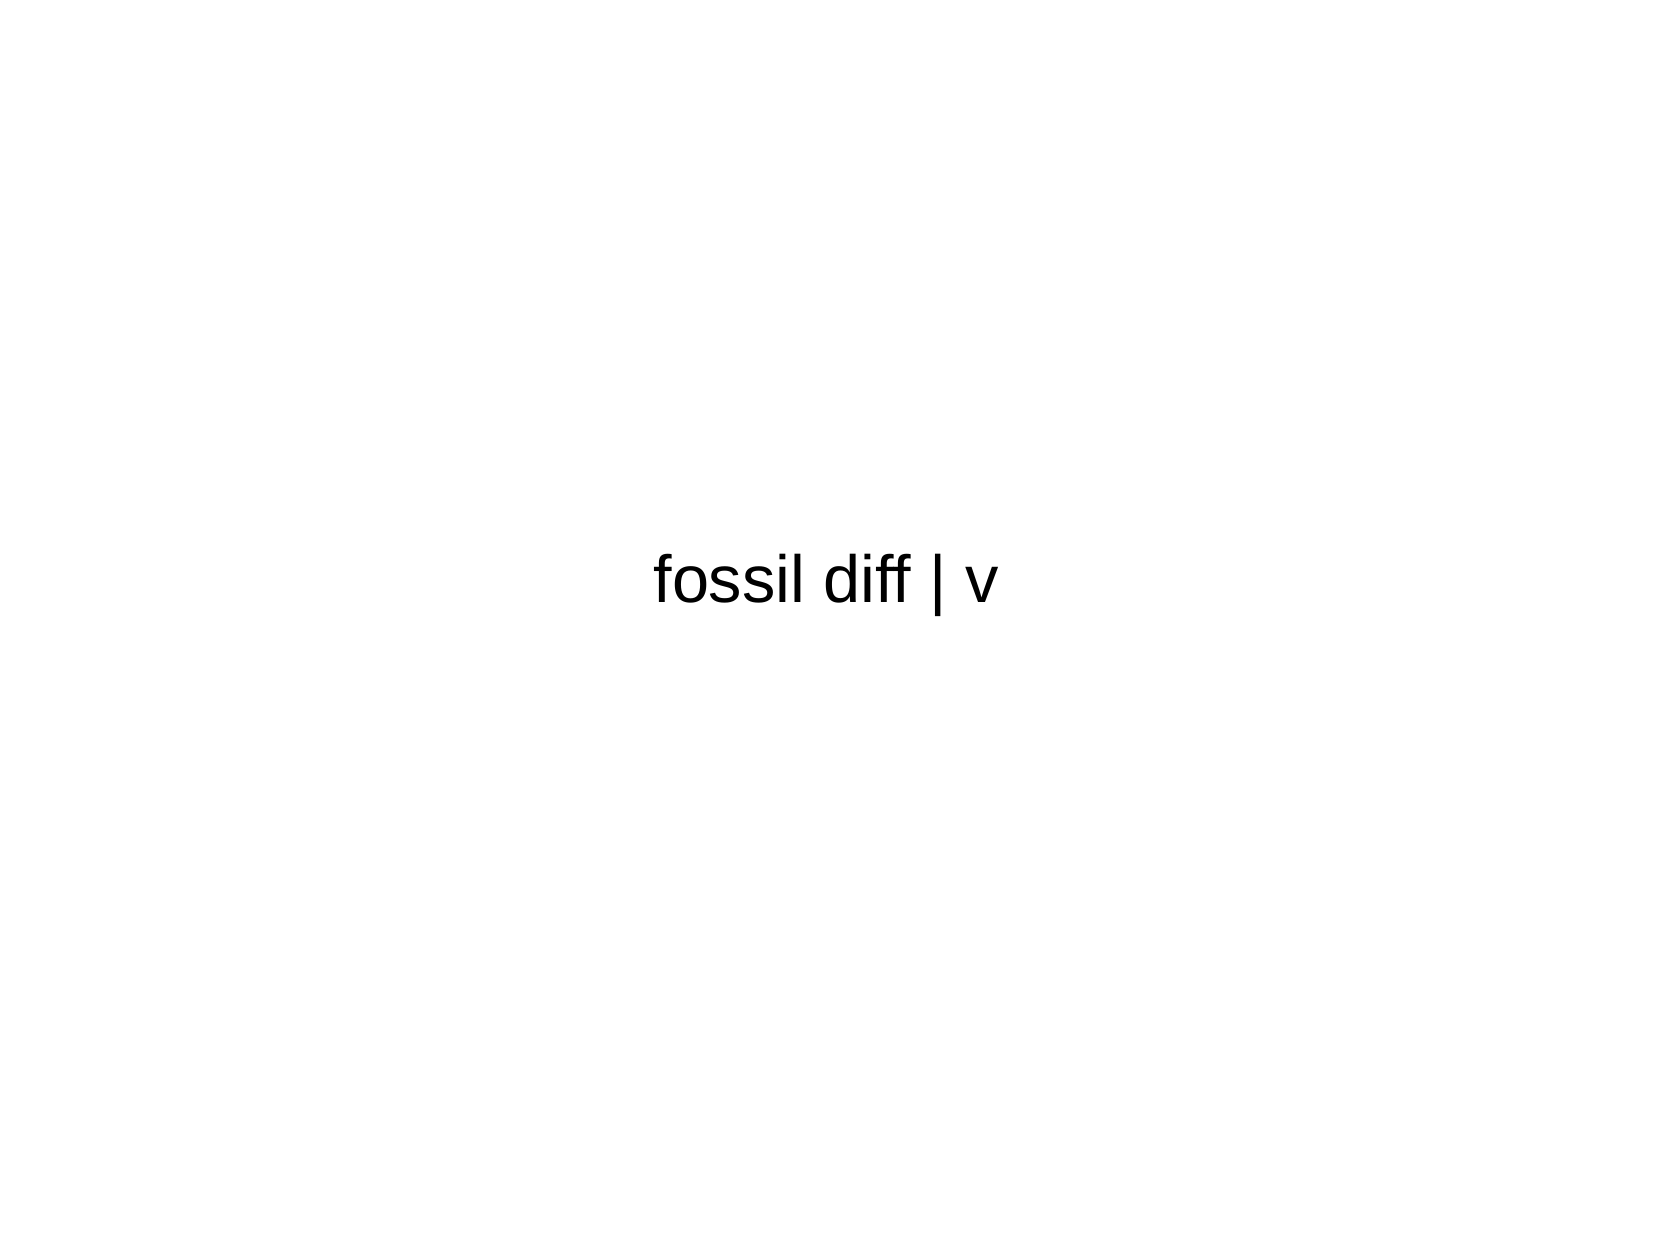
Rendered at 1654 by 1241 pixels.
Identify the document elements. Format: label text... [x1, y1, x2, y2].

subtitle fossil diff | v [82, 49, 1571, 1109]
